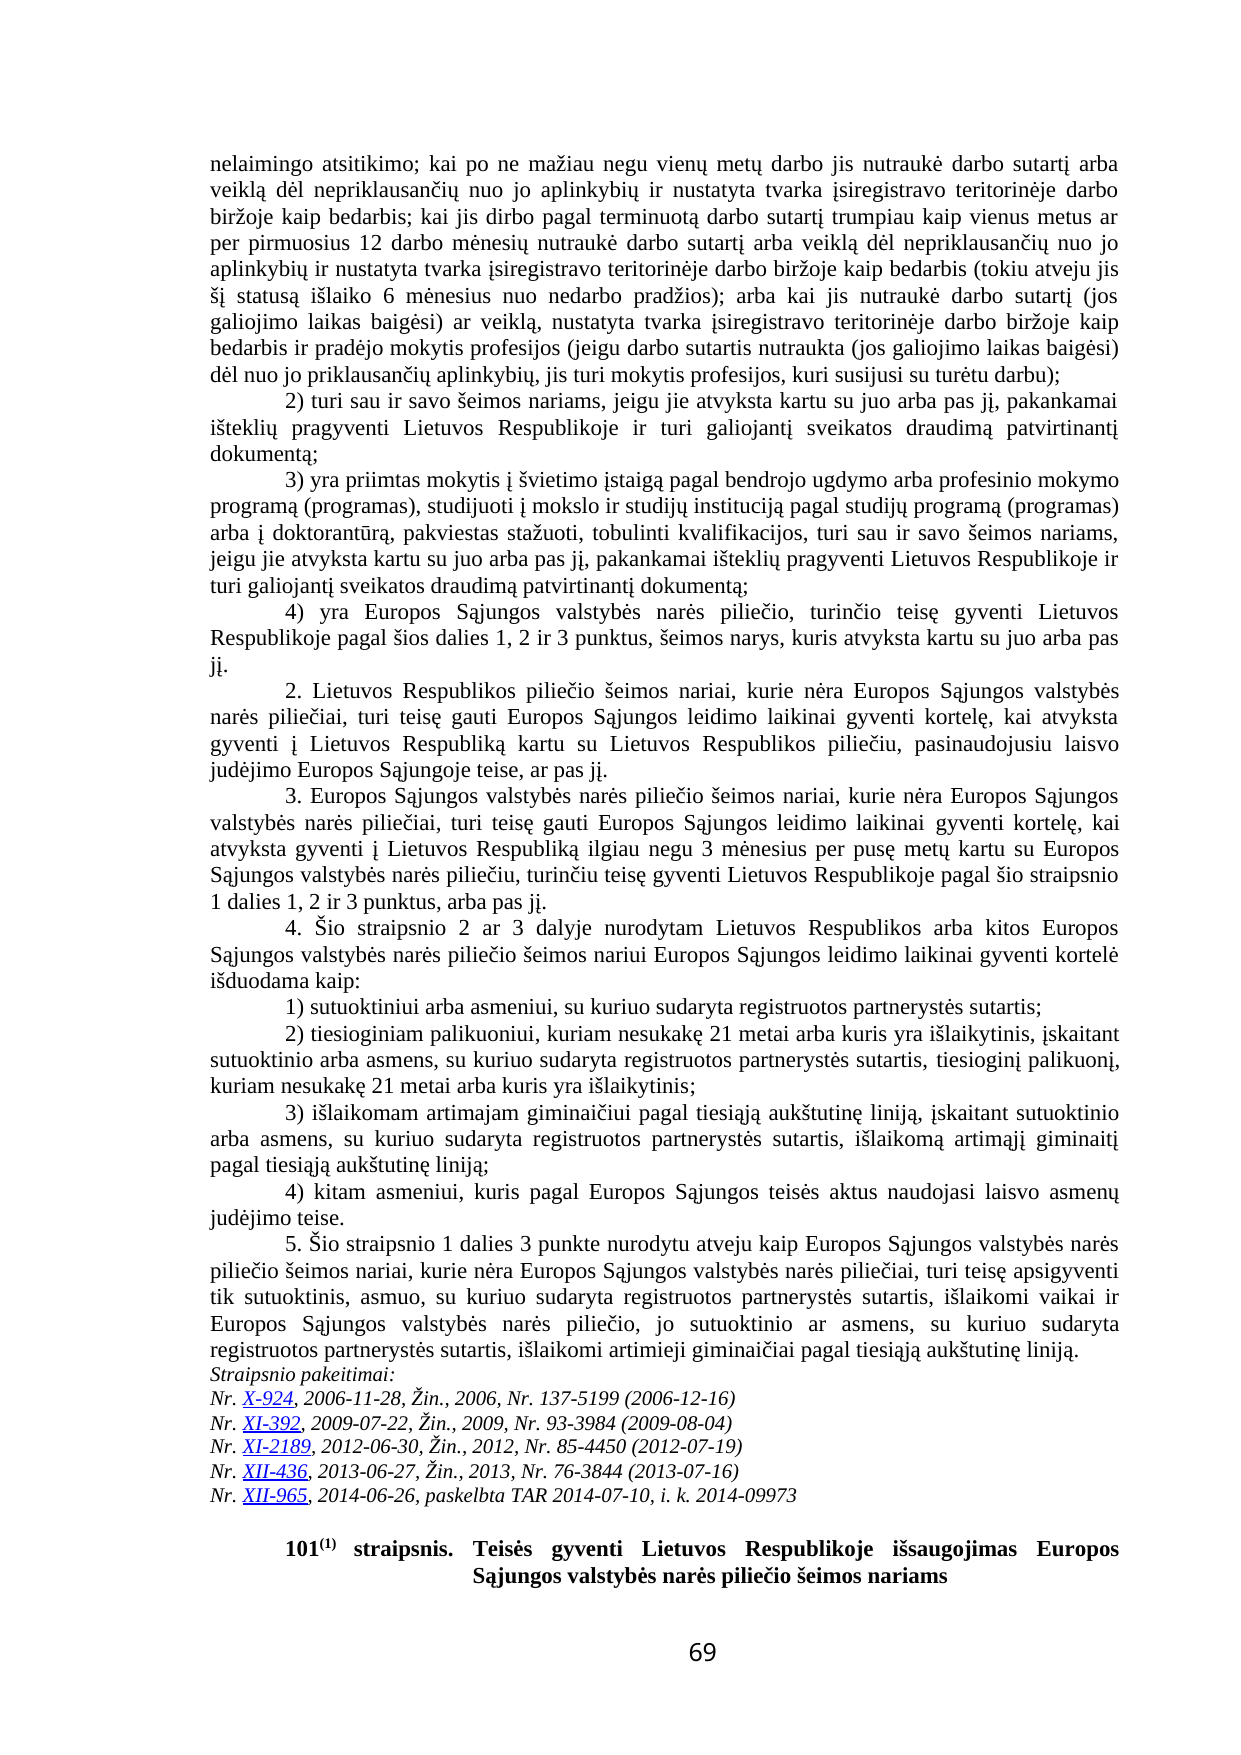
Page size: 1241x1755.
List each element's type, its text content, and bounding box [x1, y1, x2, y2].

text 2) tiesioginiam palikuoniui, kuriam nesukakę 21 metai arba kuris yra išlaikytinis, įskaitant sutuoktinio arba asmens, su kuriuo sudaryta registruotos partnerystės sutartis, tiesioginį palikuonį, kuriam nesukakę 21 metai arba kuris yra išlaikytinis; [210, 1020, 1120, 1099]
text 4. Šio straipsnio 2 ar 3 dalyje nurodytam Lietuvos Respublikos arba kitos Europos Sąjungos valstybės narės piliečio šeimos nariui Europos Sąjungos leidimo laikinai gyventi kortelė išduodama kaip: [210, 914, 1120, 993]
text 4) kitam asmeniui, kuris pagal Europos Sąjungos teisės aktus naudojasi laisvo asmenų judėjimo teise. [210, 1178, 1120, 1231]
text Nr. X-924, 2006-11-28, Žin., 2006, Nr. 137-5199 (2006-12-16) [210, 1386, 1120, 1410]
text nelaimingo atsitikimo; kai po ne mažiau negu vienų metų darbo jis nutraukė darbo sutartį arba veiklą dėl nepriklausančių nuo jo aplinkybių ir nustatyta tvarka įsiregistravo teritorinėje darbo biržoje kaip bedarbis; kai jis dirbo pagal terminuotą darbo sutartį trumpiau kaip vienus metus ar per pirmuosius 12 darbo mėnesių nutraukė darbo sutartį arba veiklą dėl nepriklausančių nuo jo aplinkybių ir nustatyta tvarka įsiregistravo teritorinėje darbo biržoje kaip bedarbis (tokiu atveju jis šį statusą išlaiko 6 mėnesius nuo nedarbo pradžios); arba kai jis nutraukė darbo sutartį (jos galiojimo laikas baigėsi) ar veiklą, nustatyta tvarka įsiregistravo teritorinėje darbo biržoje kaip bedarbis ir pradėjo mokytis profesijos (jeigu darbo sutartis nutraukta (jos galiojimo laikas baigėsi) dėl nuo jo priklausančių aplinkybių, jis turi mokytis profesijos, kuri susijusi su turėtu darbu); [210, 150, 1120, 387]
text Straipsnio pakeitimai: [210, 1362, 1120, 1386]
text 2. Lietuvos Respublikos piliečio šeimos nariai, kurie nėra Europos Sąjungos valstybės narės piliečiai, turi teisę gauti Europos Sąjungos leidimo laikinai gyventi kortelę, kai atvyksta gyventi į Lietuvos Respubliką kartu su Lietuvos Respublikos piliečiu, pasinaudojusiu laisvo judėjimo Europos Sąjungoje teise, ar pas jį. [210, 677, 1120, 782]
text 101(1) straipsnis. Teisės gyventi Lietuvos Respublikoje išsaugojimas Europos Sąjungos valstybės narės piliečio šeimos nariams [285, 1535, 1120, 1588]
text Nr. XII-965, 2014-06-26, paskelbta TAR 2014-07-10, i. k. 2014-09973 [210, 1483, 1120, 1507]
text 4) yra Europos Sąjungos valstybės narės piliečio, turinčio teisę gyventi Lietuvos Respublikoje pagal šios dalies 1, 2 ir 3 punktus, šeimos narys, kuris atvyksta kartu su juo arba pas jį. [210, 598, 1120, 677]
text 2) turi sau ir savo šeimos nariams, jeigu jie atvyksta kartu su juo arba pas jį, pakankamai išteklių pragyventi Lietuvos Respublikoje ir turi galiojantį sveikatos draudimą patvirtinantį dokumentą; [210, 387, 1120, 466]
text 3. Europos Sąjungos valstybės narės piliečio šeimos nariai, kurie nėra Europos Sąjungos valstybės narės piliečiai, turi teisę gauti Europos Sąjungos leidimo laikinai gyventi kortelę, kai atvyksta gyventi į Lietuvos Respubliką ilgiau negu 3 mėnesius per pusę metų kartu su Europos Sąjungos valstybės narės piliečiu, turinčiu teisę gyventi Lietuvos Respublikoje pagal šio straipsnio 1 dalies 1, 2 ir 3 punktus, arba pas jį. [210, 782, 1120, 914]
text 3) yra priimtas mokytis į švietimo įstaigą pagal bendrojo ugdymo arba profesinio mokymo programą (programas), studijuoti į mokslo ir studijų instituciją pagal studijų programą (programas) arba į doktorantūrą, pakviestas stažuoti, tobulinti kvalifikacijos, turi sau ir savo šeimos nariams, jeigu jie atvyksta kartu su juo arba pas jį, pakankamai išteklių pragyventi Lietuvos Respublikoje ir turi galiojantį sveikatos draudimą patvirtinantį dokumentą; [210, 466, 1120, 598]
text 5. Šio straipsnio 1 dalies 3 punkte nurodytu atveju kaip Europos Sąjungos valstybės narės piliečio šeimos nariai, kurie nėra Europos Sąjungos valstybės narės piliečiai, turi teisę apsigyventi tik sutuoktinis, asmuo, su kuriuo sudaryta registruotos partnerystės sutartis, išlaikomi vaikai ir Europos Sąjungos valstybės narės piliečio, jo sutuoktinio ar asmens, su kuriuo sudaryta registruotos partnerystės sutartis, išlaikomi artimieji giminaičiai pagal tiesiąją aukštutinę liniją. [210, 1231, 1120, 1362]
text Nr. XI-2189, 2012-06-30, Žin., 2012, Nr. 85-4450 (2012-07-19) [210, 1434, 1120, 1458]
text 1) sutuoktiniui arba asmeniui, su kuriuo sudaryta registruotos partnerystės sutartis; [210, 993, 1120, 1020]
text 3) išlaikomam artimajam giminaičiui pagal tiesiąją aukštutinę liniją, įskaitant sutuoktinio arba asmens, su kuriuo sudaryta registruotos partnerystės sutartis, išlaikomą artimąjį giminaitį pagal tiesiąją aukštutinę liniją; [210, 1099, 1120, 1178]
text Nr. XII-436, 2013-06-27, Žin., 2013, Nr. 76-3844 (2013-07-16) [210, 1458, 1120, 1483]
text Nr. XI-392, 2009-07-22, Žin., 2009, Nr. 93-3984 (2009-08-04) [210, 1410, 1120, 1434]
